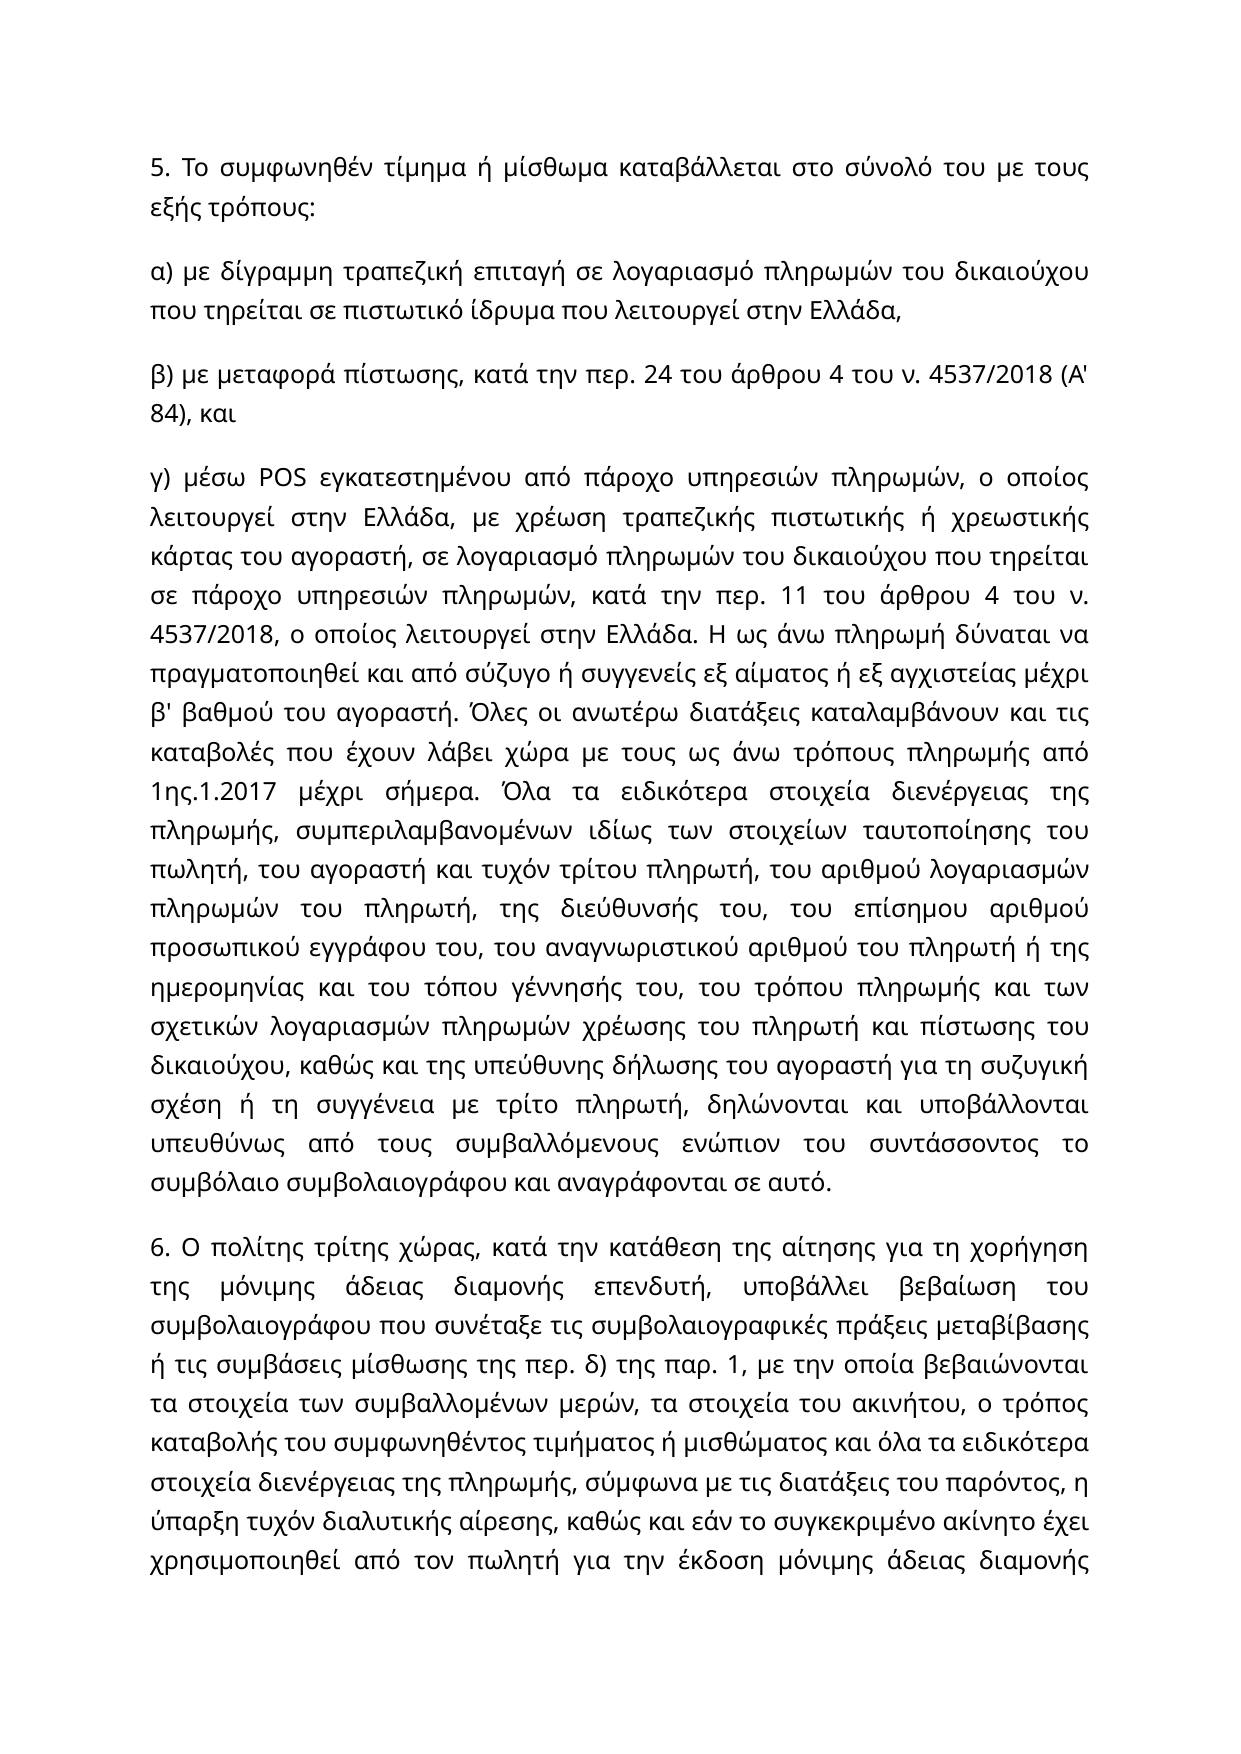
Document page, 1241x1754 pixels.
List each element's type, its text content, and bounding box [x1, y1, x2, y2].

text α) με δίγραμμη τραπεζική επιταγή σε λογαριασμό πληρωμών του δικαιούχου που τηρείται σε πιστωτικό ίδρυμα που λειτουργεί στην Ελλάδα, [150, 253, 1090, 327]
text γ) μέσω POS εγκατεστημένου από πάροχο υπηρεσιών πληρωμών, ο οποίος λειτουργεί στην Ελλάδα, με χρέωση τραπεζικής πιστωτικής ή χρεωστικής κάρτας του αγοραστή, σε λογαριασμό πληρωμών του δικαιούχου που τηρείται σε πάροχο υπηρεσιών πληρωμών, κατά την περ. 11 του άρθρου 4 του ν. 4537/2018, ο οποίος λειτουργεί στην Ελλάδα. Η ως άνω πληρωμή δύναται να πραγματοποιηθεί και από σύζυγο ή συγγενείς εξ αίματος ή εξ αγχιστείας μέχρι β' βαθμού του αγοραστή. Όλες οι ανωτέρω διατάξεις καταλαμβάνουν και τις καταβολές που έχουν λάβει χώρα με τους ως άνω τρόπους πληρωμής από 1ης.1.2017 μέχρι σήμερα. Όλα τα ειδικότερα στοιχεία διενέργειας της πληρωμής, συμπεριλαμβανομένων ιδίως των στοιχείων ταυτοποίησης του πωλητή, του αγοραστή και τυχόν τρίτου πληρωτή, του αριθμού λογαριασμών πληρωμών του πληρωτή, της διεύθυνσής του, του επίσημου αριθμού προσωπικού εγγράφου του, του αναγνωριστικού αριθμού του πληρωτή ή της ημερομηνίας και του τόπου γέννησής του, του τρόπου πληρωμής και των σχετικών λογαριασμών πληρωμών χρέωσης του πληρωτή και πίστωσης του δικαιούχου, καθώς και της υπεύθυνης δήλωσης του αγοραστή για τη συζυγική σχέση ή τη συγγένεια με τρίτο πληρωτή, δηλώνονται και υποβάλλονται υπευθύνως από τους συμβαλλόμενους ενώπιον του συντάσσοντος το συμβόλαιο συμβολαιογράφου και αναγράφονται σε αυτό. [150, 460, 1090, 1199]
text 5. Το συμφωνηθέν τίμημα ή μίσθωμα καταβάλλεται στο σύνολό του με τους εξής τρόπους: [150, 150, 1090, 223]
text 6. Ο πολίτης τρίτης χώρας, κατά την κατάθεση της αίτησης για τη χορήγηση της μόνιμης άδειας διαμονής επενδυτή, υποβάλλει βεβαίωση του συμβολαιογράφου που συνέταξε τις συμβολαιογραφικές πράξεις μεταβίβασης ή τις συμβάσεις μίσθωσης της περ. δ) της παρ. 1, με την οποία βεβαιώνονται τα στοιχεία των συμβαλλομένων μερών, τα στοιχεία του ακινήτου, ο τρόπος καταβολής του συμφωνηθέντος τιμήματος ή μισθώματος και όλα τα ειδικότερα στοιχεία διενέργειας της πληρωμής, σύμφωνα με τις διατάξεις του παρόντος, η ύπαρξη τυχόν διαλυτικής αίρεσης, καθώς και εάν το συγκεκριμένο ακίνητο έχει χρησιμοποιηθεί από τον πωλητή για την έκδοση μόνιμης άδειας διαμονής [150, 1229, 1090, 1577]
text β) με μεταφορά πίστωσης, κατά την περ. 24 του άρθρου 4 του ν. 4537/2018 (Α' 84), και [150, 357, 1090, 430]
